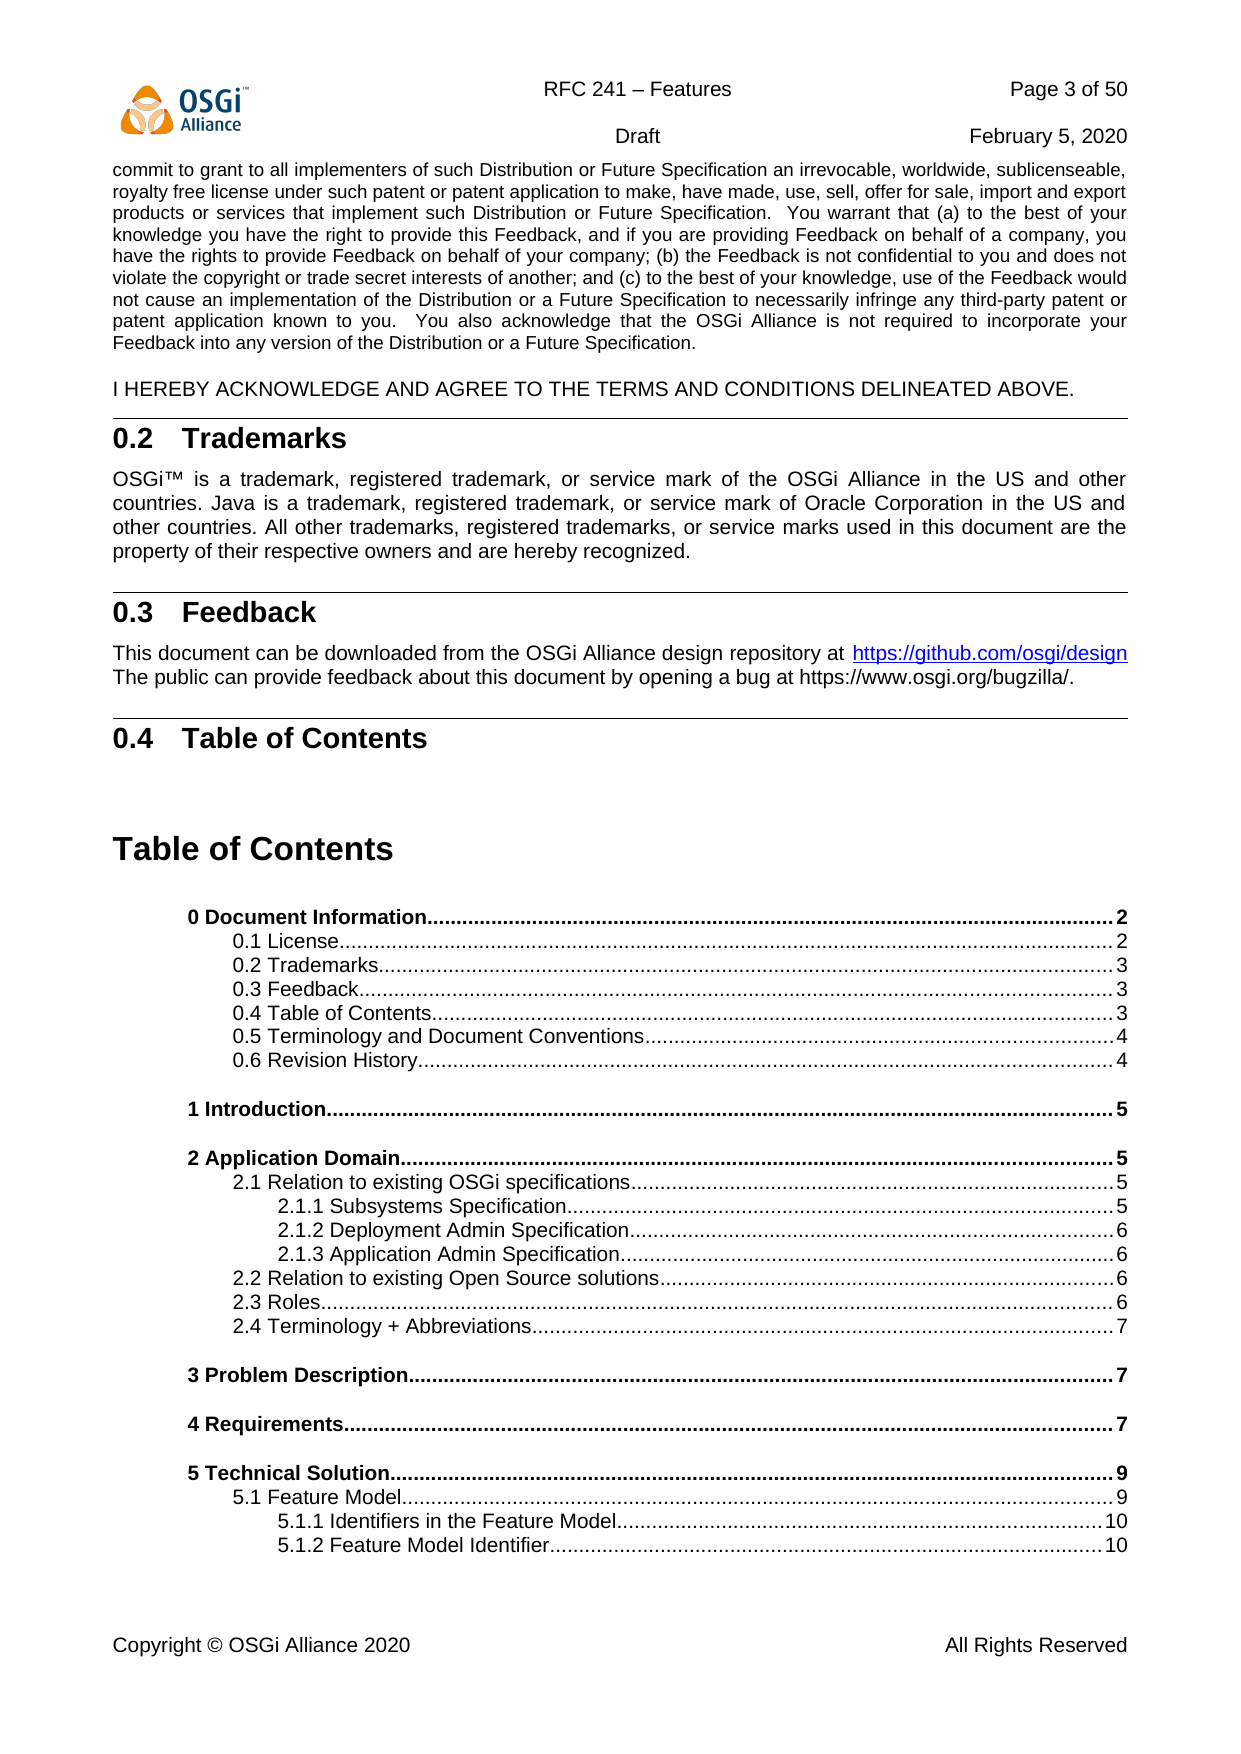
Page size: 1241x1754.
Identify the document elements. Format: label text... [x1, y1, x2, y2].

text 2 Application Domain 5 [187, 1146, 1128, 1170]
text 2.1.1 Subsystems Specification 5 [277, 1194, 1128, 1218]
text 5.1.2 Feature Model Identifier 10 [277, 1533, 1128, 1557]
subtitle Table of Contents [112, 829, 1128, 867]
text 2.1.2 Deployment Admin Specification 6 [277, 1218, 1128, 1242]
subtitle Table of Contents [112, 719, 1128, 755]
picture [113, 78, 257, 142]
text This document can be downloaded from the OSGi Alliance design repository at https://github.com/osgi/design The public can provide feedback about this document by opening a bug at https://www.osgi.org/bugzilla/. [112, 641, 1128, 689]
text 3 Problem Description 7 [187, 1363, 1128, 1387]
text 1 Introduction 5 [187, 1097, 1128, 1121]
text I HEREBY ACKNOWLEDGE AND AGREE TO THE TERMS AND CONDITIONS DELINEATED ABOVE. [112, 377, 1128, 401]
text 0.2 Trademarks 3 [232, 952, 1128, 976]
text 0 Document Information 2 [187, 904, 1128, 928]
text 5 Technical Solution 9 [187, 1461, 1128, 1485]
text 0.4 Table of Contents 3 [232, 1000, 1128, 1024]
subtitle Feedback [112, 593, 1128, 628]
text commit to grant to all implementers of such Distribution or Future Specification an irrevocable, worldwide, sublicenseable, royalty free license under such patent or patent application to make, have made, use, sell, offer for sale, import and export products or services that implement such Distribution or Future Specification. You warrant that (a) to the best of your knowledge you have the right to provide this Feedback, and if you are providing Feedback on behalf of a company, you have the rights to provide Feedback on behalf of your company; (b) the Feedback is not confidential to you and does not violate the copyright or trade secret interests of another; and (c) to the best of your knowledge, use of the Feedback would not cause an implementation of the Distribution or a Future Specification to necessarily infringe any third-party patent or patent application known to you. You also acknowledge that the OSGi Alliance is not required to incorporate your Feedback into any version of the Distribution or a Future Specification. [112, 159, 1128, 353]
text 2.4 Terminology + Abbreviations 7 [232, 1314, 1128, 1338]
text 2.1.3 Application Admin Specification 6 [277, 1242, 1128, 1266]
text 5.1 Feature Model 9 [232, 1485, 1128, 1509]
text 0.5 Terminology and Document Conventions 4 [232, 1024, 1128, 1048]
text 0.6 Revision History 4 [232, 1048, 1128, 1072]
text 5.1.1 Identifiers in the Feature Model 10 [277, 1509, 1128, 1533]
text 4 Requirements 7 [187, 1412, 1128, 1436]
text 0.1 License 2 [232, 928, 1128, 952]
text 2.3 Roles 6 [232, 1290, 1128, 1314]
text 2.1 Relation to existing OSGi specifications 5 [232, 1170, 1128, 1194]
text 0.3 Feedback 3 [232, 976, 1128, 1000]
text OSGi™ is a trademark, registered trademark, or service mark of the OSGi Alliance in the US and other countries. Java is a trademark, registered trademark, or service mark of Oracle Corporation in the US and other countries. All other trademarks, registered trademarks, or service marks used in this document are the property of their respective owners and are hereby recognized. [112, 467, 1128, 563]
subtitle Trademarks [112, 419, 1128, 454]
text 2.2 Relation to existing Open Source solutions 6 [232, 1266, 1128, 1290]
